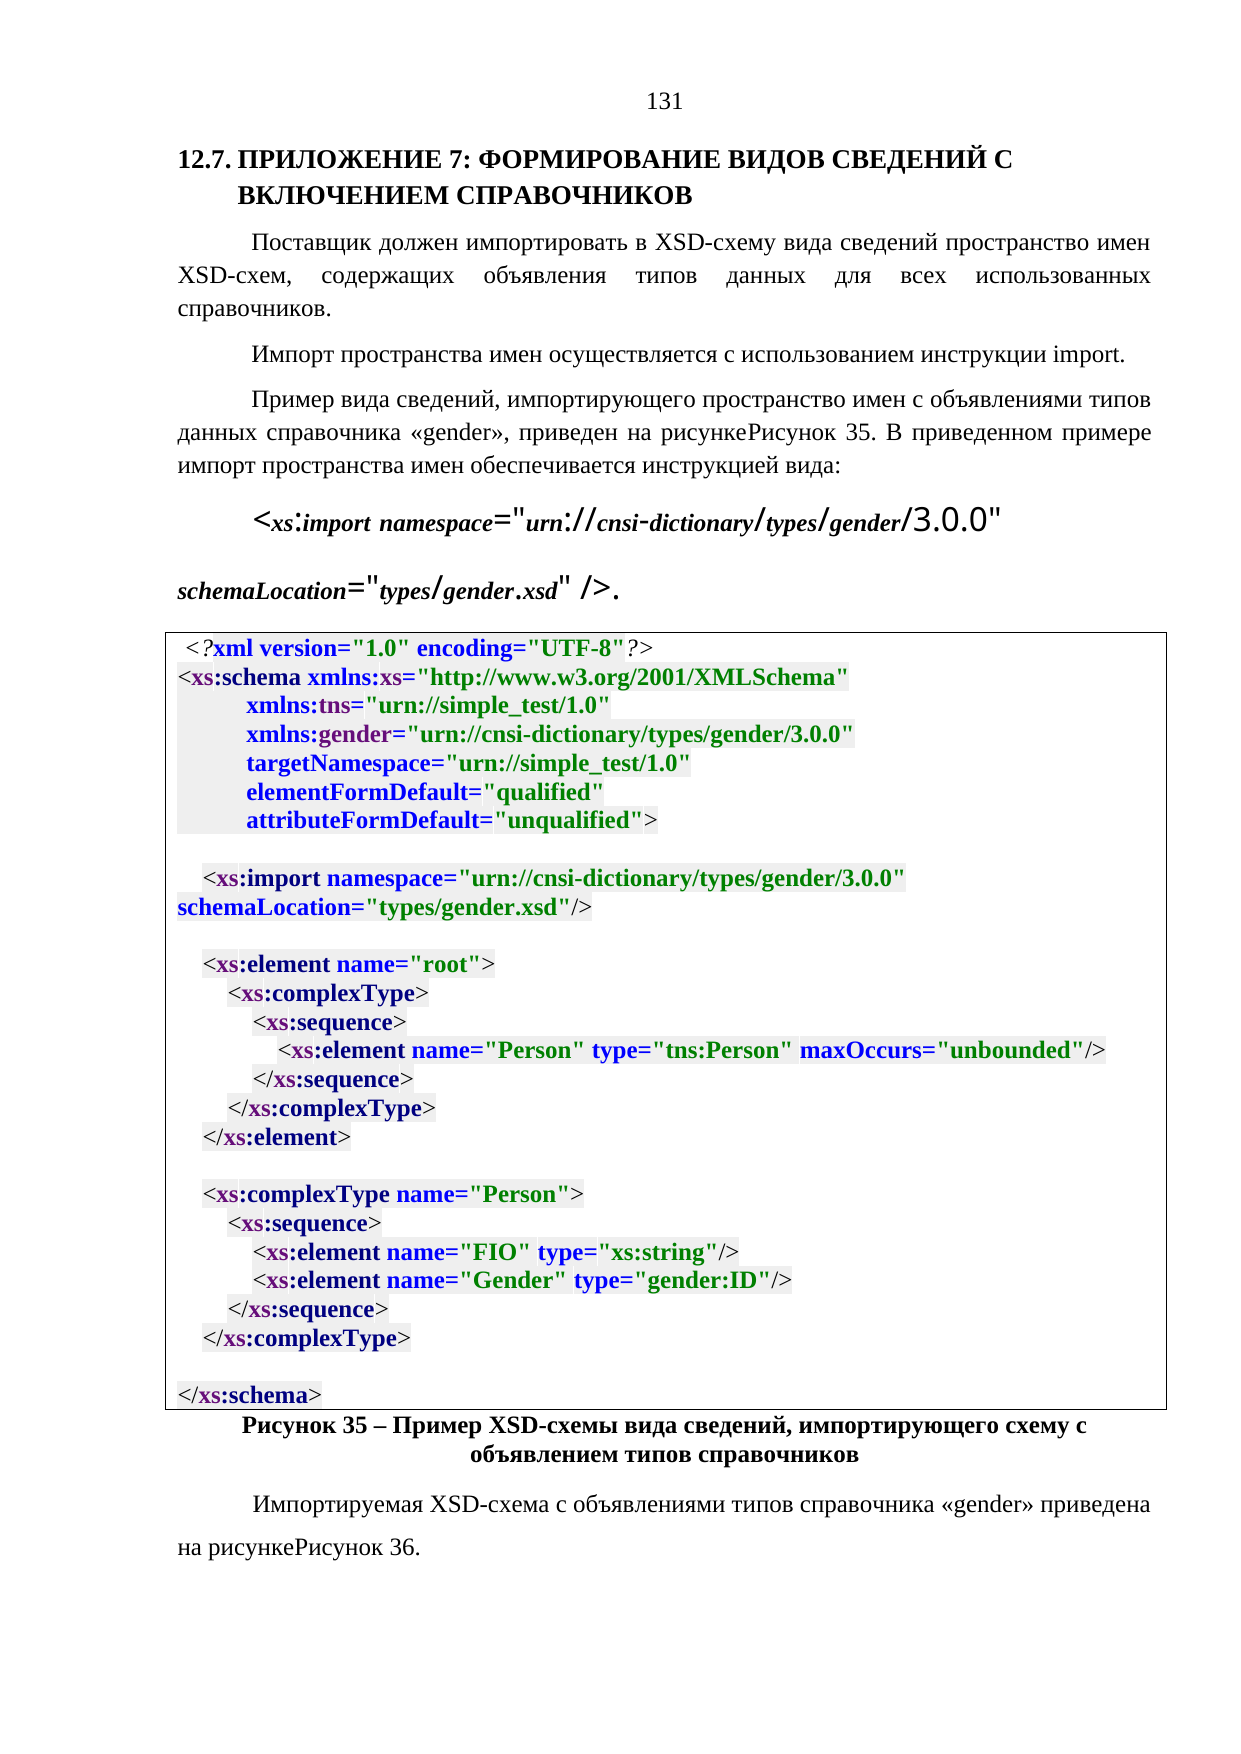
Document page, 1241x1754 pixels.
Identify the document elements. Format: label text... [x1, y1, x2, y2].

text Импорт пространства имен осуществляется с использованием инструкции import. [177, 339, 1152, 367]
subtitle Приложение 7: Формирование видов сведений с включением справочников [177, 143, 1152, 210]
text Импортируемая XSD-схема c объявлениями типов справочника «gender» приведена на рисункеРисунок 36. [177, 1489, 1152, 1561]
text Пример вида сведений, импортирующего пространство имен с объявлениями типов данных справочника «gender», приведен на рисункеРисунок 35. В приведенном примере импорт пространства имен обеспечивается инструкцией вида: [177, 384, 1152, 479]
text Рисунок 35 – Пример XSD-схемы вида сведений, импортирующего схему с объявлением типов справочников [177, 1410, 1152, 1468]
text Поставщик должен импортировать в XSD-схему вида сведений пространство имен XSD-схем, содержащих объявления типов данных для всех использованных справочников. [177, 227, 1152, 322]
text <xs:import namespace="urn://cnsi-dictionary/types/gender/3.0.0" schemaLocation="types/gender.xsd" />. [177, 496, 1152, 609]
